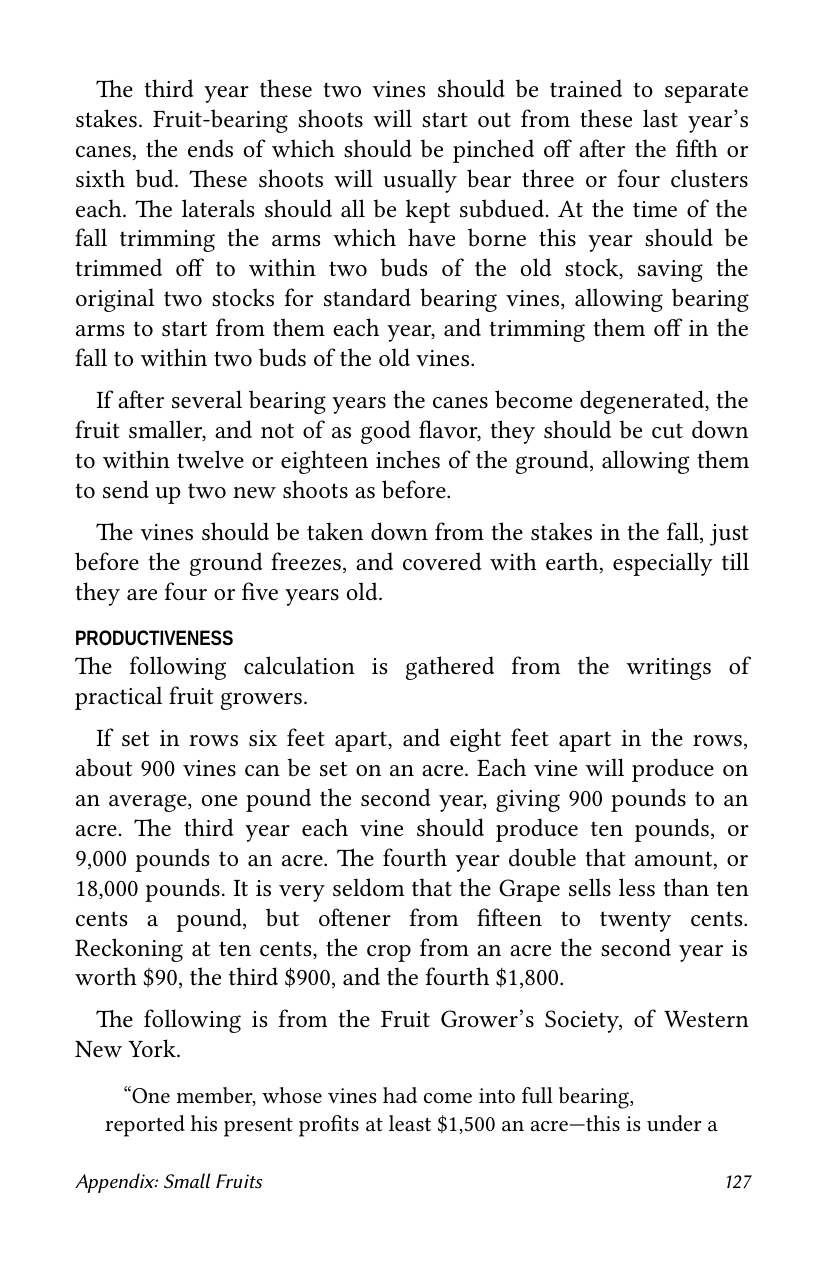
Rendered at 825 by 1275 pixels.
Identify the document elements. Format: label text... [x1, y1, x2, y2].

subtitle Productiveness [75, 625, 750, 649]
text If after several bearing years the canes become degenerated, the fruit smaller, and not of as good flavor, they should be cut down to within twelve or eighteen inches of the ground, allowing them to send up two new shoots as before. [75, 386, 750, 504]
text If set in rows six feet apart, and eight feet apart in the rows, about 900 vines can be set on an acre. Each vine will produce on an average, one pound the second year, giving 900 pounds to an acre. The third year each vine should produce ten pounds, or 9,000 pounds to an acre. The fourth year double that amount, or 18,000 pounds. It is very seldom that the Grape sells less than ten cents a pound, but oftener from fifteen to twenty cents. Reckoning at ten cents, the crop from an acre the second year is worth $90, the third $900, and the fourth $1,800. [75, 724, 750, 992]
text The following calculation is gathered from the writings of practical fruit growers. [75, 652, 750, 711]
text “One member, whose vines had come into full bearing, reported his present profits at least $1,500 an acre—this is under a [105, 1083, 720, 1137]
text The following is from the Fruit Grower’s Society, of Western New York. [75, 1005, 750, 1064]
text The third year these two vines should be trained to separate stakes. Fruit-bearing shoots will start out from these last year’s canes, the ends of which should be pinched off after the fifth or sixth bud. These shoots will usually bear three or four clusters each. The laterals should all be kept subdued. At the time of the fall trimming the arms which have borne this year should be trimmed off to within two buds of the old stock, saving the original two stocks for standard bearing vines, allowing bearing arms to start from them each year, and trimming them off in the fall to within two buds of the old vines. [75, 75, 750, 373]
text The vines should be taken down from the stakes in the fall, just before the ground freezes, and covered with earth, especially till they are four or five years old. [75, 518, 750, 606]
